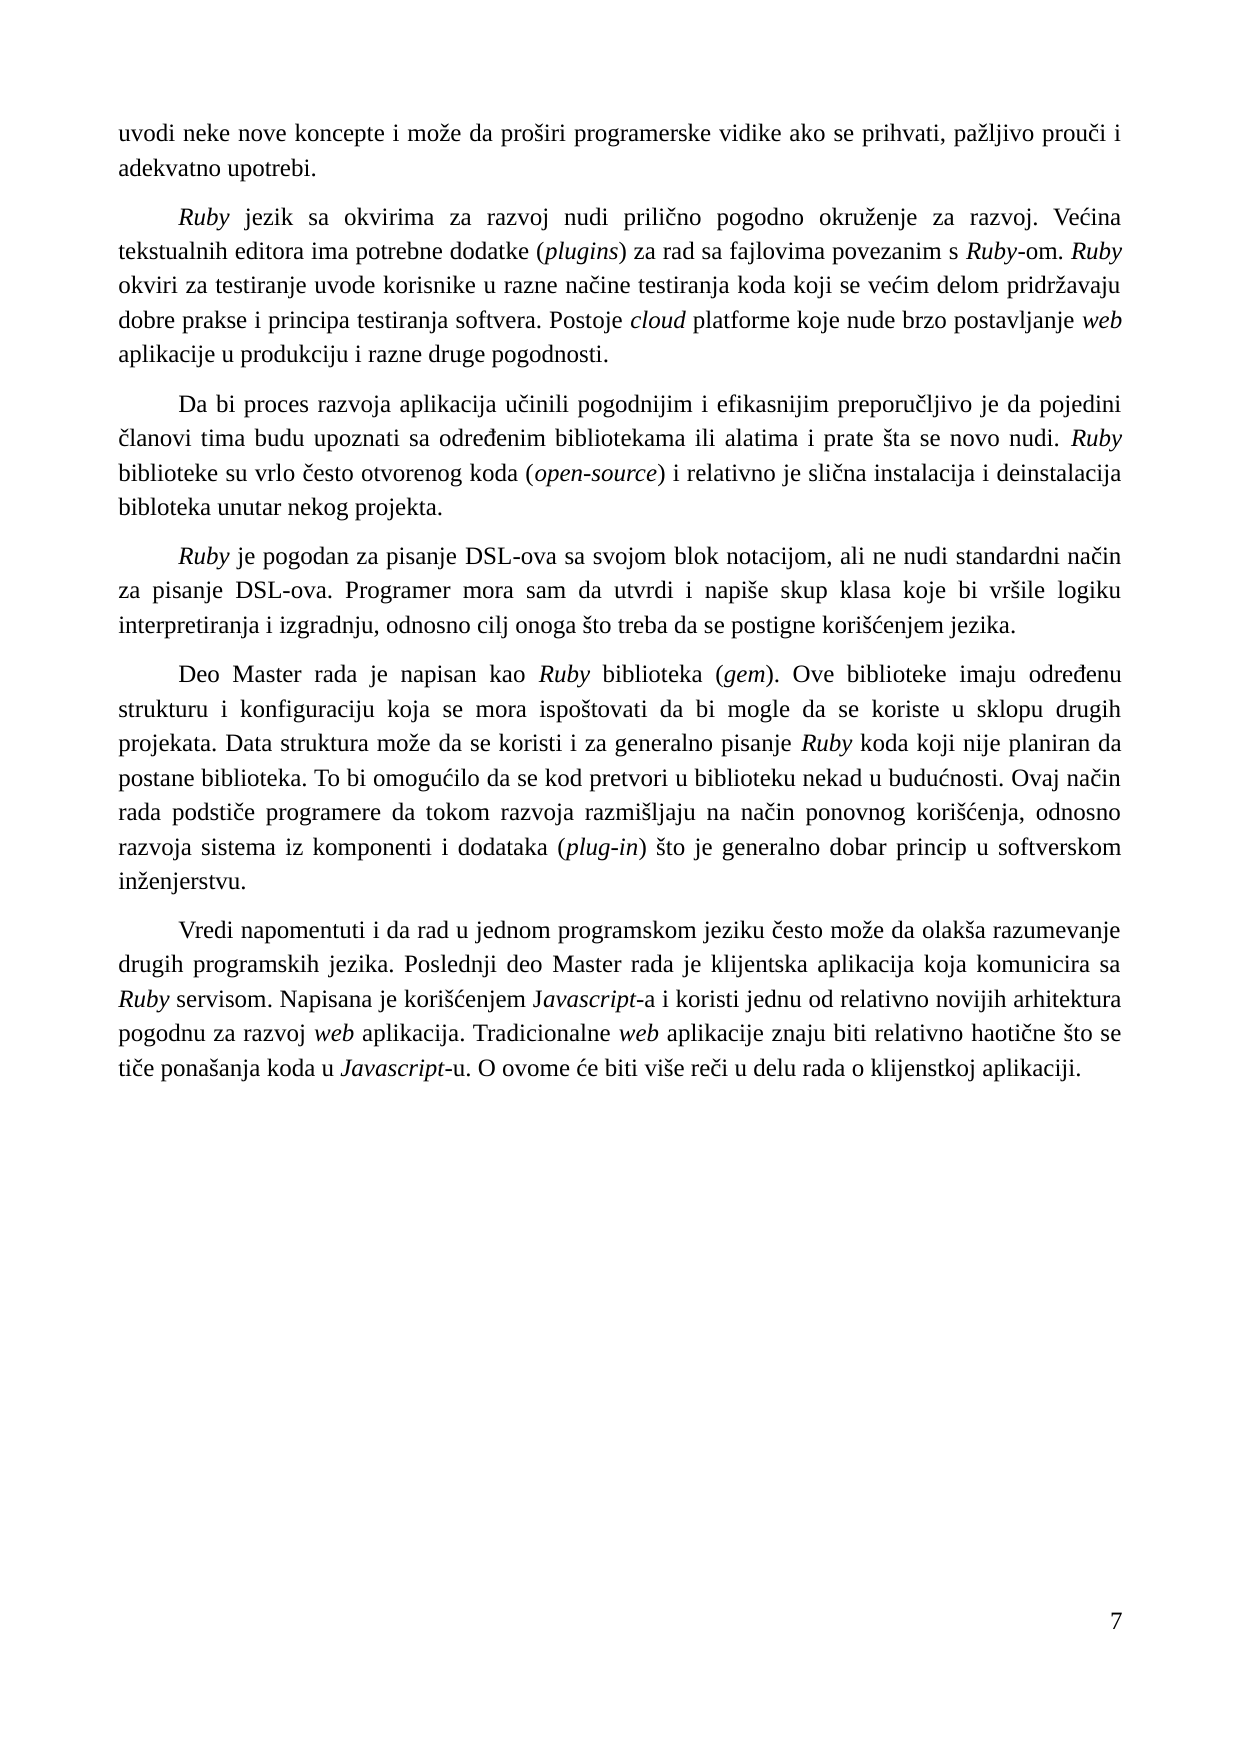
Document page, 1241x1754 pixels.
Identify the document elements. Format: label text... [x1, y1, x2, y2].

text Deo Master rada je napisan kao Ruby biblioteka (gem). Ove biblioteke imaju određenu strukturu i konfiguraciju koja se mora ispoštovati da bi mogle da se koriste u sklopu drugih projekata. Data struktura može da se koristi i za generalno pisanje Ruby koda koji nije planiran da postane biblioteka. To bi omogućilo da se kod pretvori u biblioteku nekad u budućnosti. Ovaj način rada podstiče programere da tokom razvoja razmišljaju na način ponovnog korišćenja, odnosno razvoja sistema iz komponenti i dodataka (plug-in) što je generalno dobar princip u softverskom inženjerstvu. [118, 659, 1122, 895]
text Da bi proces razvoja aplikacija učinili pogodnijim i efikasnijim preporučljivo je da pojedini članovi tima budu upoznati sa određenim bibliotekama ili alatima i prate šta se novo nudi. Ruby biblioteke su vrlo često otvorenog koda (open-source) i relativno je slična instalacija i deinstalacija bibloteka unutar nekog projekta. [118, 389, 1122, 521]
text uvodi neke nove koncepte i može da proširi programerske vidike ako se prihvati, pažljivo prouči i adekvatno upotrebi. [118, 118, 1122, 181]
text Ruby jezik sa okvirima za razvoj nudi prilično pogodno okruženje za razvoj. Većina tekstualnih editora ima potrebne dodatke (plugins) za rad sa fajlovima povezanim s Ruby-om. Ruby okviri za testiranje uvode korisnike u razne načine testiranja koda koji se većim delom pridržavaju dobre prakse i principa testiranja softvera. Postoje cloud platforme koje nude brzo postavljanje web aplikacije u produkciju i razne druge pogodnosti. [118, 202, 1122, 368]
text Vredi napomentuti i da rad u jednom programskom jeziku često može da olakša razumevanje drugih programskih jezika. Poslednji deo Master rada je klijentska aplikacija koja komunicira sa Ruby servisom. Napisana je korišćenjem Javascript-a i koristi jednu od relativno novijih arhitektura pogodnu za razvoj web aplikacija. Tradicionalne web aplikacije znaju biti relativno haotične što se tiče ponašanja koda u Javascript-u. O ovome će biti više reči u delu rada o klijenstkoj aplikaciji. [118, 915, 1122, 1082]
text Ruby je pogodan za pisanje DSL-ova sa svojom blok notacijom, ali ne nudi standardni način za pisanje DSL-ova. Programer mora sam da utvrdi i napiše skup klasa koje bi vršile logiku interpretiranja i izgradnju, odnosno cilj onoga što treba da se postigne korišćenjem jezika. [118, 541, 1122, 639]
